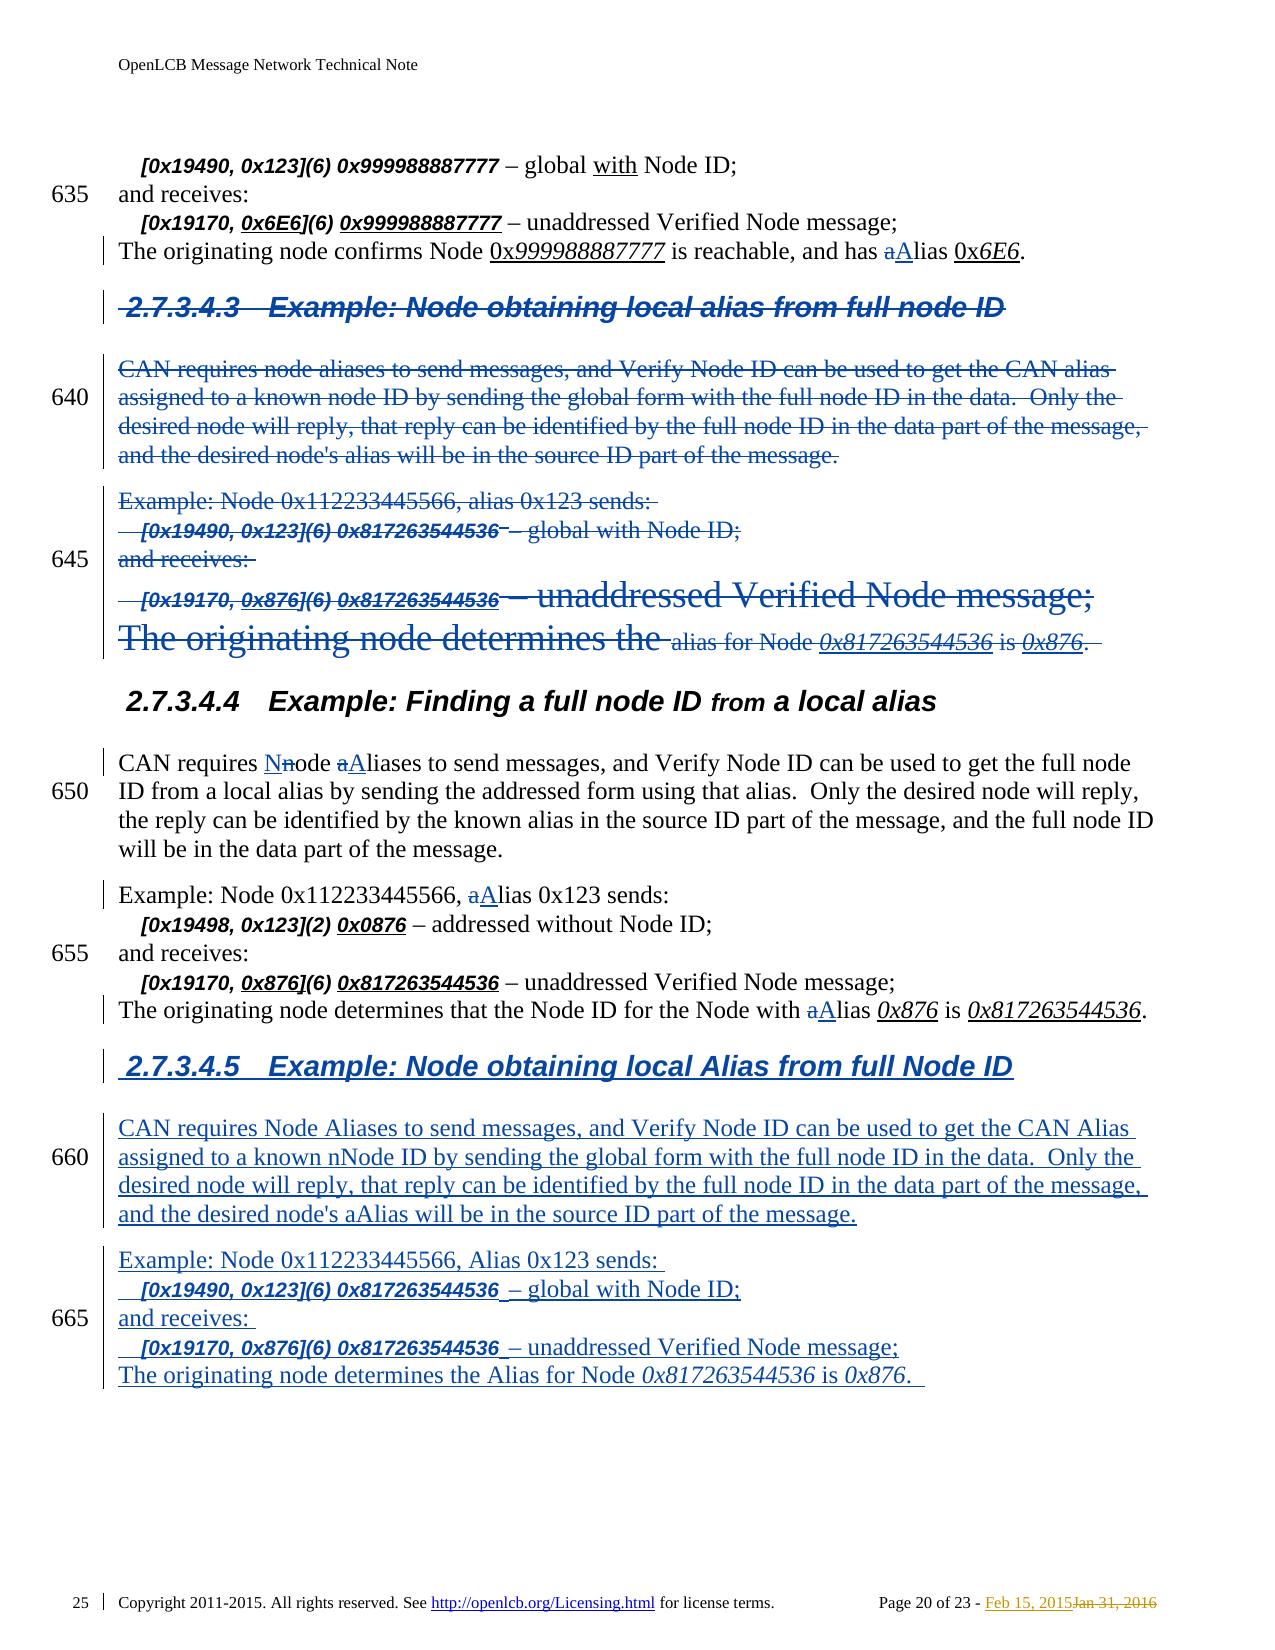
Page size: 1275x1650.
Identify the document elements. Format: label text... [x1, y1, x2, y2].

text Example: Node 0x112233445566, Alias 0x123 sends: [118, 1246, 1157, 1274]
subtitle Example: Node obtaining local Alias from full Node ID [118, 1049, 1157, 1083]
text [0x19498, 0x123](2) 0x0876 – addressed without Node ID; and receives: [118, 909, 1157, 967]
subtitle Example: Finding a full node ID from a local alias [118, 684, 1157, 717]
text CAN requires Node Aliases to send messages, and Verify Node ID can be used to get the full node ID from a local alias by sending the addressed form using that alias. Only the desired node will reply, the reply can be identified by the known alias in the source ID part of the message, and the full node ID will be in the data part of the message. [118, 748, 1157, 863]
text Example: Node 0x112233445566, Alias 0x123 sends: [118, 880, 1157, 909]
text [0x19490, 0x123](6) 0x999988887777 – global with Node ID; and receives: [118, 150, 1157, 207]
text [0x19170, 0x6E6](6) 0x999988887777 – unaddressed Verified Node message; The originating node confirms Node 0x999988887777 is reachable, and has Alias 0x6E6. [118, 207, 1157, 265]
text [0x19490, 0x123](6) 0x817263544536 – global with Node ID; and receives: [118, 1274, 1157, 1332]
text CAN requires Node Aliases to send messages, and Verify Node ID can be used to get the CAN Alias assigned to a known nNode ID by sending the global form with the full node ID in the data. Only the desired node will reply, that reply can be identified by the full node ID in the data part of the message, and the desired node's aAlias will be in the source ID part of the message. [118, 1113, 1157, 1228]
text [0x19170, 0x876](6) 0x817263544536 – unaddressed Verified Node message; The originating node determines the Alias for Node 0x817263544536 is 0x876. [118, 1332, 1157, 1389]
text [0x19170, 0x876](6) 0x817263544536 – unaddressed Verified Node message; The originating node determines that the Node ID for the Node with Alias 0x876 is 0x817263544536. [118, 967, 1157, 1024]
